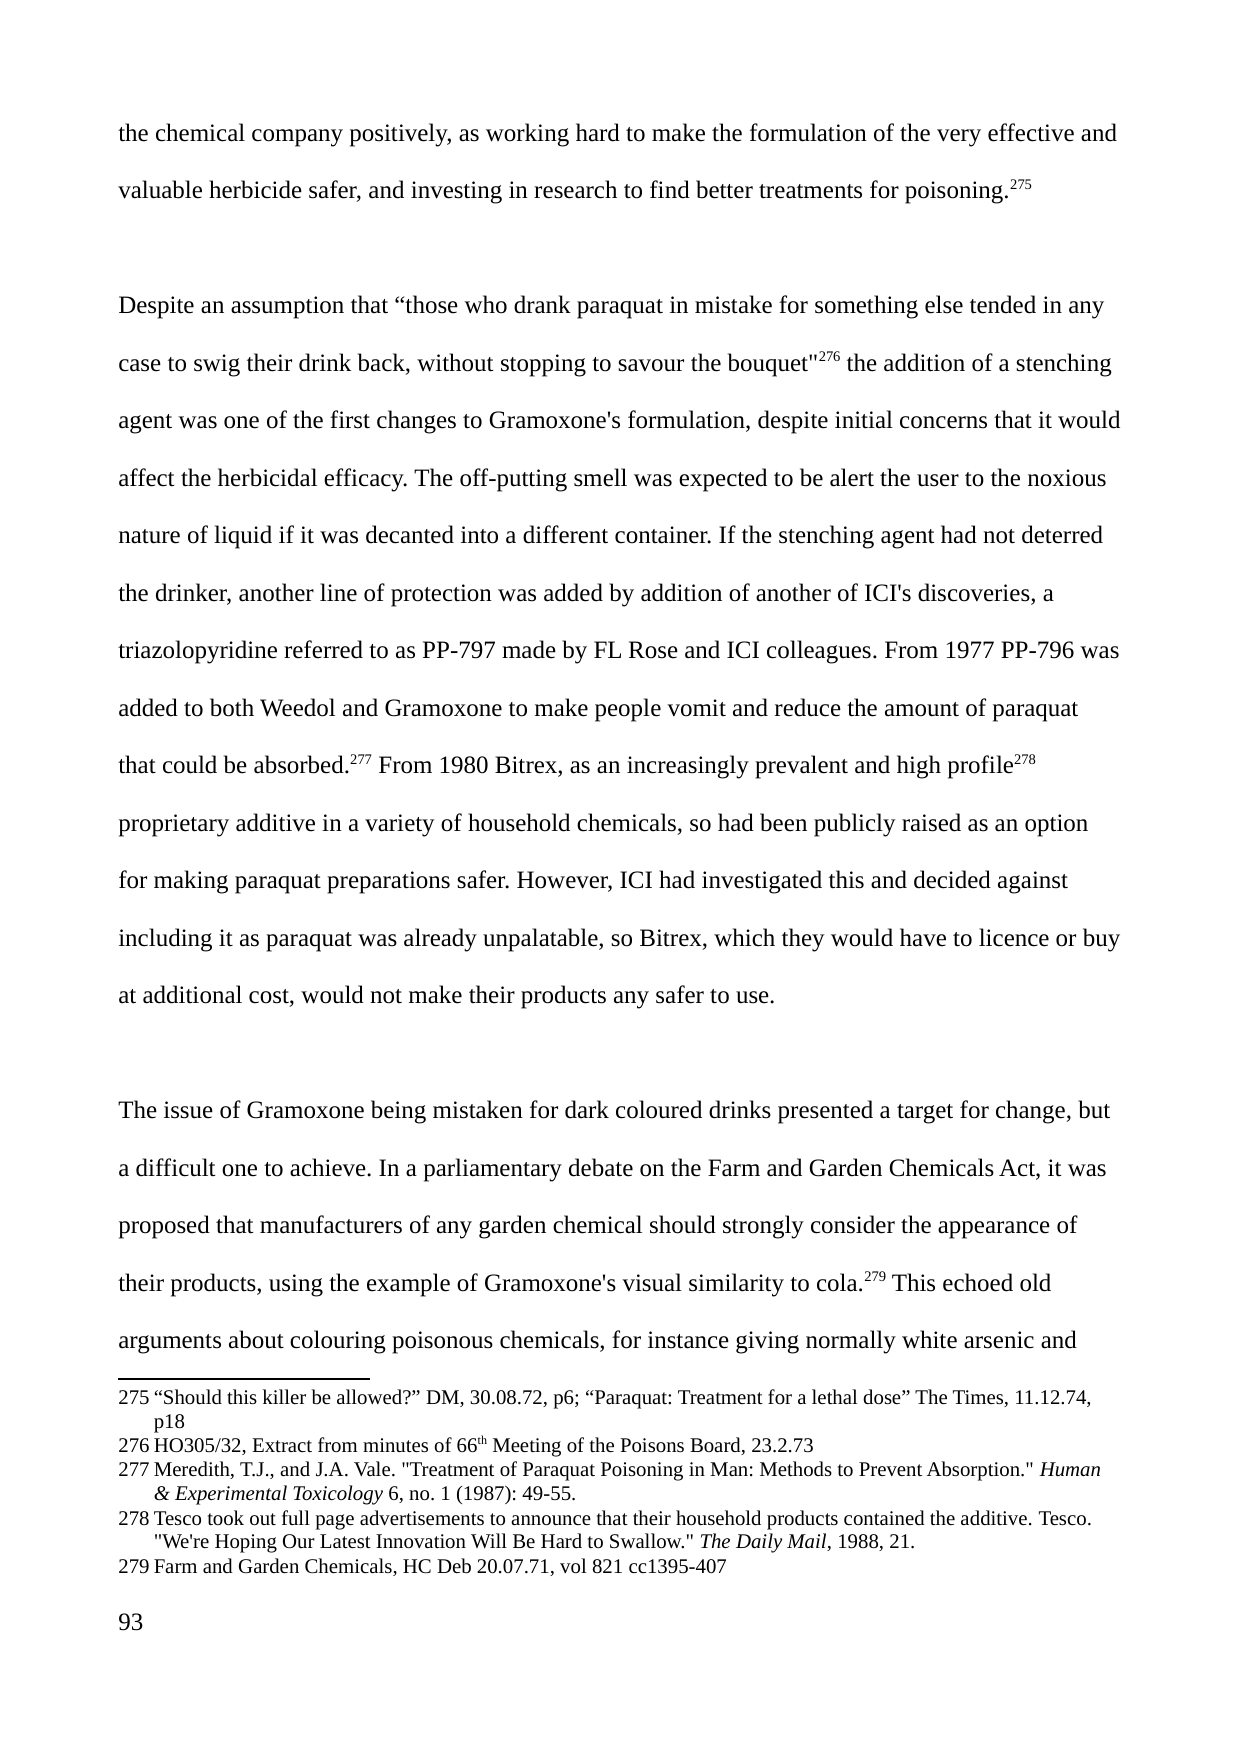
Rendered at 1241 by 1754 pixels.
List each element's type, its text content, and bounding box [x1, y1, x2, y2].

text HO305/32, Extract from minutes of 66th Meeting of the Poisons Board, 23.2.73 [118, 1433, 1122, 1457]
text Farm and Garden Chemicals, HC Deb 20.07.71, vol 821 cc1395-407 [118, 1553, 1122, 1578]
text “Should this killer be allowed?” DM, 30.08.72, p6; “Paraquat: Treatment for a lethal dose” The Times, 11.12.74, p18 [118, 1385, 1122, 1433]
text Despite an assumption that “those who drank paraquat in mistake for something else tended in any case to swig their drink back, without stopping to savour the bouquet" the addition of a stenching agent was one of the first changes to Gramoxone's formulation, despite initial concerns that it would affect the herbicidal efficacy. The off-putting smell was expected to be alert the user to the noxious nature of liquid if it was decanted into a different container. If the stenching agent had not deterred the drinker, another line of protection was added by addition of another of ICI's discoveries, a triazolopyridine referred to as PP-797 made by FL Rose and ICI colleagues. From 1977 PP-796 was added to both Weedol and Gramoxone to make people vomit and reduce the amount of paraquat that could be absorbed. From 1980 Bitrex, as an increasingly prevalent and high profile proprietary additive in a variety of household chemicals, so had been publicly raised as an option for making paraquat preparations safer. However, ICI had investigated this and decided against including it as paraquat was already unpalatable, so Bitrex, which they would have to licence or buy at additional cost, would not make their products any safer to use. [118, 291, 1122, 1009]
text Meredith, T.J., and J.A. Vale. "Treatment of Paraquat Poisoning in Man: Methods to Prevent Absorption." Human & Experimental Toxicology 6, no. 1 (1987): 49-55. [118, 1457, 1122, 1505]
text The issue of Gramoxone being mistaken for dark coloured drinks presented a target for change, but a difficult one to achieve. In a parliamentary debate on the Farm and Garden Chemicals Act, it was proposed that manufacturers of any garden chemical should strongly consider the appearance of their products, using the example of Gramoxone's visual similarity to cola. This echoed old arguments about colouring poisonous chemicals, for instance giving normally white arsenic and [118, 1096, 1122, 1354]
text Tesco took out full page advertisements to announce that their household products contained the additive. Tesco. "We're Hoping Our Latest Innovation Will Be Hard to Swallow." The Daily Mail, 1988, 21. [118, 1505, 1122, 1553]
text the chemical company positively, as working hard to make the formulation of the very effective and valuable herbicide safer, and investing in research to find better treatments for poisoning. [118, 118, 1122, 204]
